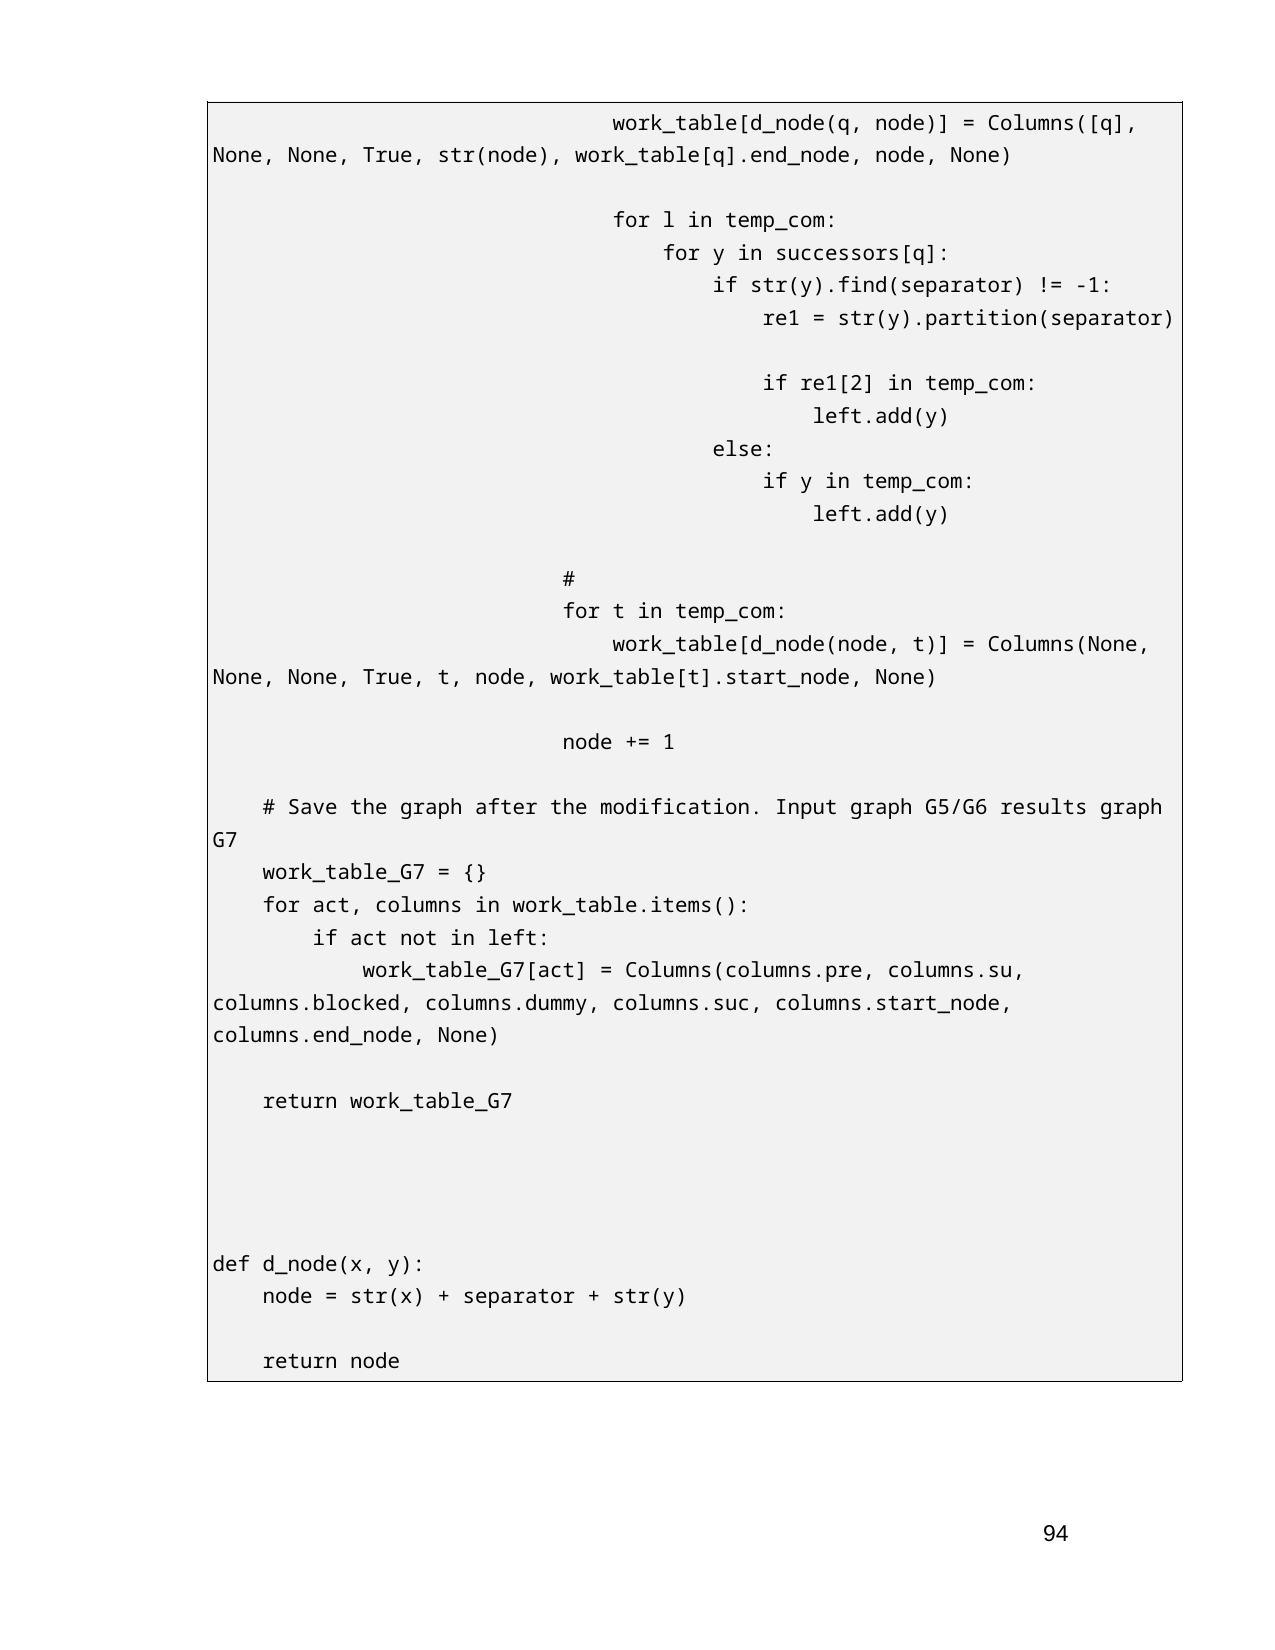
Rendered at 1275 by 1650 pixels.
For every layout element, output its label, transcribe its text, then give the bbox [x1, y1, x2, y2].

table_header work_table[d_node(q, node)] = Columns([q], None, None, True, str(node), work_table[q].end_node, node, None) for l in temp_com: for y in successors[q]: if str(y).find(separator) != -1: re1 = str(y).partition(separator) if re1[2] in temp_com: left.add(y) else: if y in temp_com: left.add(y) # for t in temp_com: work_table[d_node(node, t)] = Columns(None, None, None, True, t, node, work_table[t].start_node, None) node += 1 # Save the graph after the modification. Input graph G5/G6 results graph G7 work_table_G7 = {} for act, columns in work_table.items(): if act not in left: work_table_G7[act] = Columns(columns.pre, columns.su, columns.blocked, columns.dummy, columns.suc, columns.start_node, columns.end_node, None) return work_table_G7 def d_node(x, y): node = str(x) + separator + str(y) return node [208, 103, 1182, 1381]
